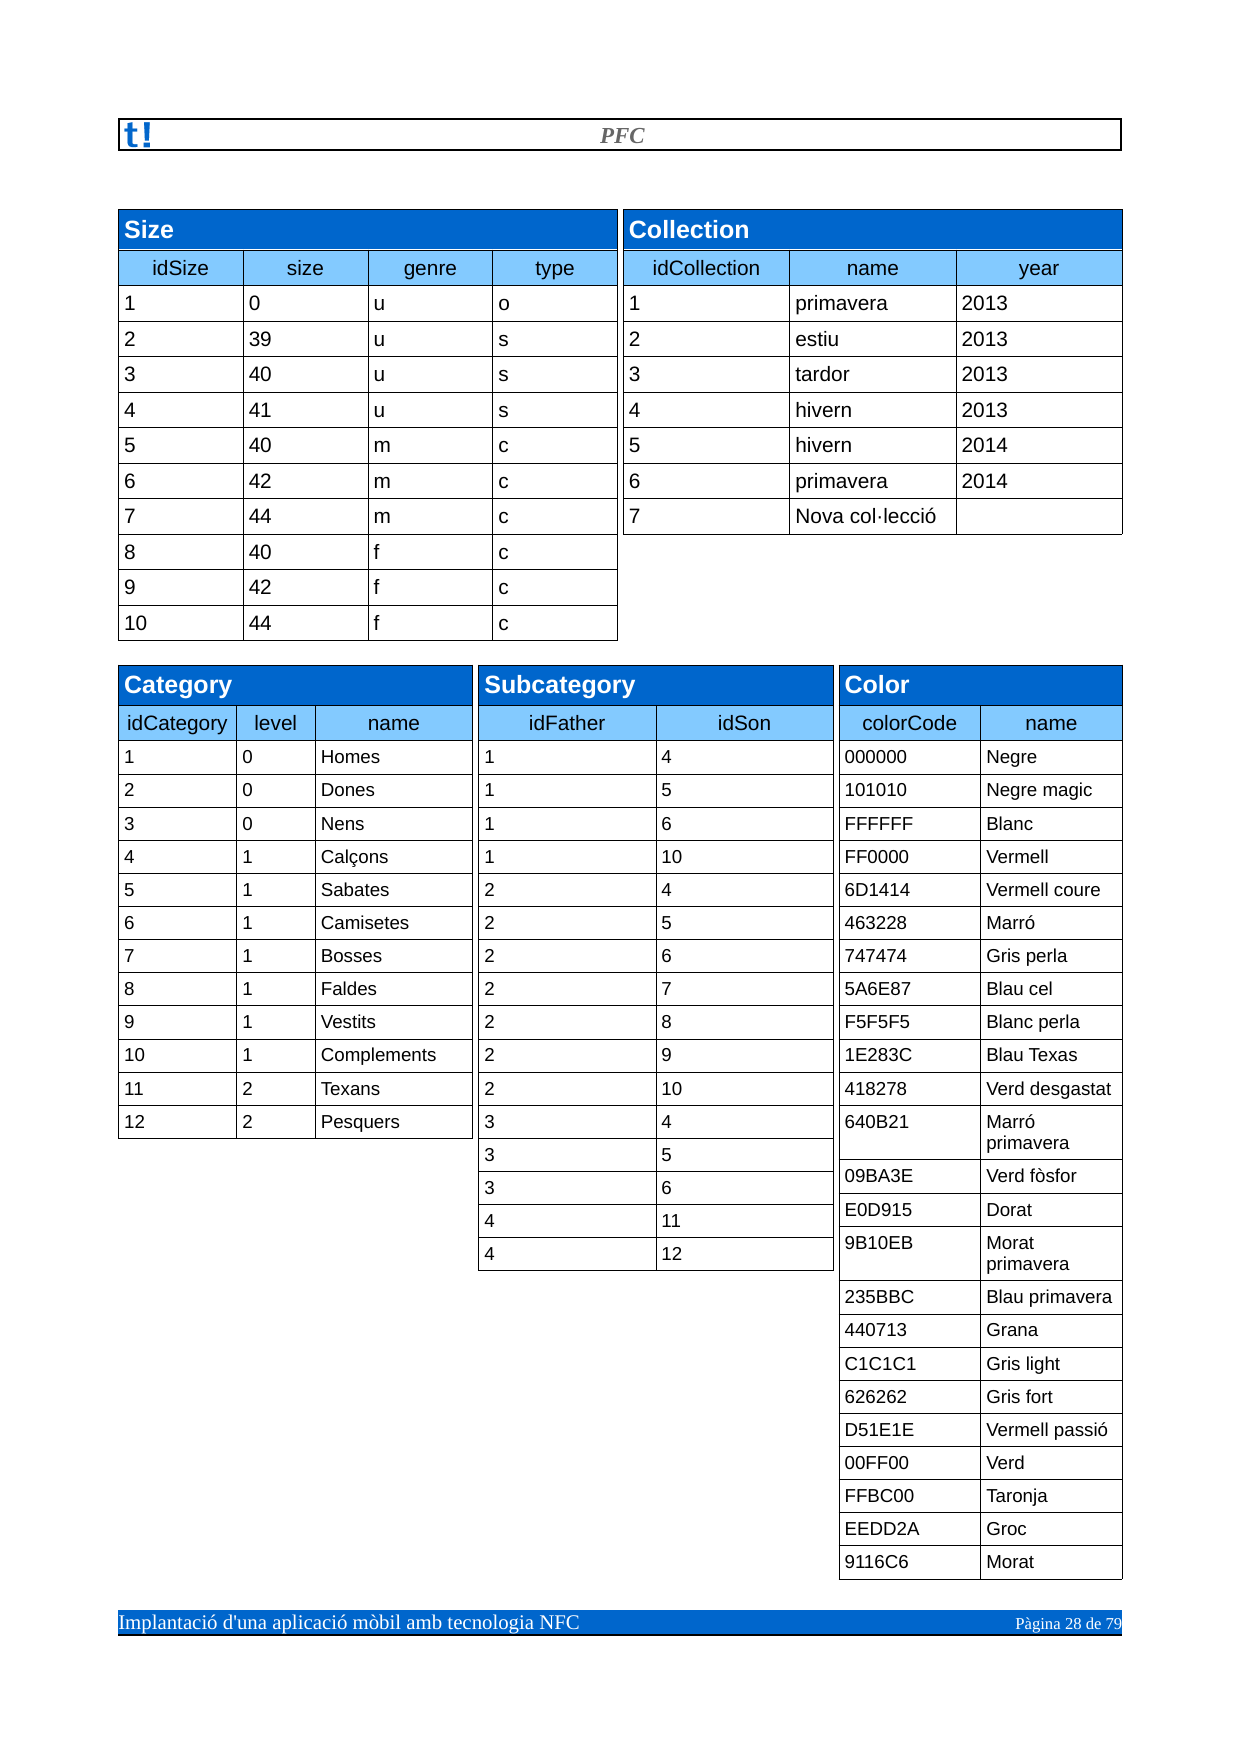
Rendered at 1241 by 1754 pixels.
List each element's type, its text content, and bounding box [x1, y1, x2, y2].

table_cell 5 [119, 874, 236, 906]
table_cell 3 [624, 357, 789, 392]
table_cell 10 [119, 606, 243, 640]
table_cell Grana [981, 1315, 1122, 1347]
table_cell 0 [237, 775, 315, 807]
table_cell estiu [790, 322, 956, 356]
table_cell 2 [479, 1006, 656, 1038]
table_cell Nens [316, 808, 472, 840]
table_cell 40 [244, 428, 368, 463]
table_cell 40 [244, 357, 368, 392]
table_cell 2 [479, 940, 656, 972]
table_cell 2 [237, 1073, 315, 1105]
table_cell 626262 [840, 1381, 980, 1413]
table_cell FFBC00 [840, 1480, 980, 1512]
table_cell [957, 499, 1122, 534]
table_cell hivern [790, 393, 956, 427]
table_cell Blau primavera [981, 1281, 1122, 1313]
table_cell 8 [119, 535, 243, 569]
table_cell Calçons [316, 841, 472, 873]
table_cell 1 [237, 1040, 315, 1072]
table_header Collection [624, 210, 1122, 249]
table_cell 6 [119, 464, 243, 498]
table_cell Texans [316, 1073, 472, 1105]
table_cell 0 [237, 808, 315, 840]
table_cell colorCode [840, 706, 980, 740]
table_cell 7 [119, 499, 243, 534]
table_cell 5 [657, 907, 833, 939]
table_cell s [493, 322, 617, 356]
table_cell 6 [657, 940, 833, 972]
table_cell 747474 [840, 940, 980, 972]
table_cell 6D1414 [840, 874, 980, 906]
table_cell Blanc [981, 808, 1122, 840]
table_cell 2013 [957, 322, 1122, 356]
table_cell EEDD2A [840, 1513, 980, 1545]
table_cell primavera [790, 286, 956, 321]
table_cell 42 [244, 464, 368, 498]
table_cell FFFFFF [840, 808, 980, 840]
table_cell Homes [316, 741, 472, 773]
table_cell c [493, 606, 617, 640]
table_cell 5 [657, 1139, 833, 1171]
table_cell 2 [479, 874, 656, 906]
table_cell 9B10EB [840, 1227, 980, 1280]
table_cell Nova col·lecció [790, 499, 956, 534]
table_cell Vestits [316, 1006, 472, 1038]
table_cell 2013 [957, 393, 1122, 427]
table_cell 7 [657, 973, 833, 1005]
table_cell Marró [981, 907, 1122, 939]
picture [123, 121, 151, 148]
table_cell Dorat [981, 1194, 1122, 1226]
table_cell idCategory [119, 706, 236, 740]
table_cell Faldes [316, 973, 472, 1005]
table_cell Camisetes [316, 907, 472, 939]
table_cell Dones [316, 775, 472, 807]
table_cell Morat [981, 1546, 1122, 1578]
table_cell 1 [119, 286, 243, 321]
table_cell size [244, 251, 368, 285]
table_cell 10 [657, 1073, 833, 1105]
table_cell m [369, 428, 492, 463]
table_cell 41 [244, 393, 368, 427]
table_cell 2014 [957, 428, 1122, 463]
table_cell 7 [624, 499, 789, 534]
table_cell Vermell coure [981, 874, 1122, 906]
table_cell 2013 [957, 357, 1122, 392]
table_cell 44 [244, 499, 368, 534]
table_cell 1E283C [840, 1040, 980, 1072]
table_cell 2 [119, 775, 236, 807]
table_cell 2 [237, 1106, 315, 1138]
table_cell 1 [119, 741, 236, 773]
table_cell 000000 [840, 741, 980, 773]
table_cell Morat primavera [981, 1227, 1122, 1280]
table_header Size [119, 210, 617, 249]
table_cell 2 [479, 973, 656, 1005]
table_cell 8 [119, 973, 236, 1005]
table_cell idCollection [624, 251, 789, 285]
table_cell 1 [237, 973, 315, 1005]
table_cell 9 [119, 1006, 236, 1038]
table_cell Blanc perla [981, 1006, 1122, 1038]
table_cell 418278 [840, 1073, 980, 1105]
table_cell 12 [119, 1106, 236, 1138]
table_cell Verd fòsfor [981, 1160, 1122, 1192]
table_cell Groc [981, 1513, 1122, 1545]
table_cell name [981, 706, 1122, 740]
table_cell u [369, 357, 492, 392]
table_cell 39 [244, 322, 368, 356]
table_cell F5F5F5 [840, 1006, 980, 1038]
table_cell 2014 [957, 464, 1122, 498]
table_cell genre [369, 251, 492, 285]
table_cell m [369, 499, 492, 534]
table_cell 09BA3E [840, 1160, 980, 1192]
table_cell 4 [657, 874, 833, 906]
table_cell E0D915 [840, 1194, 980, 1226]
table_cell 3 [119, 808, 236, 840]
table_cell 2013 [957, 286, 1122, 321]
table_cell 2 [479, 907, 656, 939]
table_cell Gris perla [981, 940, 1122, 972]
table_cell Vermell [981, 841, 1122, 873]
table_cell 9116C6 [840, 1546, 980, 1578]
table_cell 4 [657, 741, 833, 773]
table_cell 1 [479, 775, 656, 807]
table_cell 11 [119, 1073, 236, 1105]
table_cell level [237, 706, 315, 740]
table_cell c [493, 570, 617, 605]
table_cell f [369, 535, 492, 569]
table_cell c [493, 499, 617, 534]
table_cell 463228 [840, 907, 980, 939]
table_cell 2 [624, 322, 789, 356]
table_cell s [493, 393, 617, 427]
table_cell 1 [237, 1006, 315, 1038]
table_cell 44 [244, 606, 368, 640]
table_cell 101010 [840, 775, 980, 807]
table_cell idSon [657, 706, 833, 740]
table_cell Taronja [981, 1480, 1122, 1512]
table_cell 5 [657, 775, 833, 807]
table_cell 2 [119, 322, 243, 356]
table_cell 10 [657, 841, 833, 873]
table_cell 4 [119, 841, 236, 873]
table_cell idFather [479, 706, 656, 740]
table_cell 6 [119, 907, 236, 939]
table_cell 42 [244, 570, 368, 605]
table_header Category [119, 666, 472, 705]
table_cell Bosses [316, 940, 472, 972]
table_cell C1C1C1 [840, 1348, 980, 1380]
table_cell Negre [981, 741, 1122, 773]
table_cell 1 [237, 841, 315, 873]
table_cell 4 [119, 393, 243, 427]
table_cell 4 [624, 393, 789, 427]
table_cell year [957, 251, 1122, 285]
table_cell 7 [119, 940, 236, 972]
table_cell m [369, 464, 492, 498]
table_cell f [369, 606, 492, 640]
table_cell Gris fort [981, 1381, 1122, 1413]
table_cell 5 [624, 428, 789, 463]
table_cell 1 [237, 874, 315, 906]
table_cell type [493, 251, 617, 285]
table_cell Vermell passió [981, 1414, 1122, 1446]
table_cell Complements [316, 1040, 472, 1072]
table_cell Negre magic [981, 775, 1122, 807]
table_cell tardor [790, 357, 956, 392]
table_cell 3 [119, 357, 243, 392]
table_cell idSize [119, 251, 243, 285]
table_cell 640B21 [840, 1106, 980, 1159]
table_cell u [369, 322, 492, 356]
table_cell Pesquers [316, 1106, 472, 1138]
table_cell 00FF00 [840, 1447, 980, 1479]
table_cell Sabates [316, 874, 472, 906]
table_cell c [493, 535, 617, 569]
table_cell D51E1E [840, 1414, 980, 1446]
table_cell FF0000 [840, 841, 980, 873]
table_cell 4 [657, 1106, 833, 1138]
table_cell 1 [479, 741, 656, 773]
table_cell Marró primavera [981, 1106, 1122, 1159]
table_cell 5 [119, 428, 243, 463]
table_cell 1 [237, 907, 315, 939]
table_cell 11 [657, 1205, 833, 1237]
table_cell c [493, 464, 617, 498]
table_cell 40 [244, 535, 368, 569]
table_cell 1 [624, 286, 789, 321]
table_cell u [369, 286, 492, 321]
table_cell hivern [790, 428, 956, 463]
table_cell s [493, 357, 617, 392]
table_cell 12 [657, 1238, 833, 1270]
table_cell primavera [790, 464, 956, 498]
table_cell name [316, 706, 472, 740]
table_cell Blau cel [981, 973, 1122, 1005]
table_cell 0 [244, 286, 368, 321]
table_cell 0 [237, 741, 315, 773]
table_cell 2 [479, 1040, 656, 1072]
table_cell 3 [479, 1139, 656, 1171]
table_cell 4 [479, 1238, 656, 1270]
table_cell 6 [657, 808, 833, 840]
table_cell 6 [657, 1172, 833, 1204]
table_cell 3 [479, 1172, 656, 1204]
table_cell 9 [657, 1040, 833, 1072]
table_cell 6 [624, 464, 789, 498]
table_cell o [493, 286, 617, 321]
table_cell f [369, 570, 492, 605]
table_cell 1 [237, 940, 315, 972]
table_cell Gris light [981, 1348, 1122, 1380]
table_cell Blau Texas [981, 1040, 1122, 1072]
table_header Subcategory [479, 666, 833, 705]
table_cell 10 [119, 1040, 236, 1072]
table_cell 3 [479, 1106, 656, 1138]
table_cell name [790, 251, 956, 285]
table_cell 9 [119, 570, 243, 605]
table_cell Verd [981, 1447, 1122, 1479]
table_cell 440713 [840, 1315, 980, 1347]
table_cell Verd desgastat [981, 1073, 1122, 1105]
table_cell 8 [657, 1006, 833, 1038]
table_cell 1 [479, 808, 656, 840]
table_cell u [369, 393, 492, 427]
table_cell c [493, 428, 617, 463]
table_cell 4 [479, 1205, 656, 1237]
table_cell 235BBC [840, 1281, 980, 1313]
table_cell 2 [479, 1073, 656, 1105]
table_cell 1 [479, 841, 656, 873]
table_cell 5A6E87 [840, 973, 980, 1005]
table_header Color [840, 666, 1122, 705]
